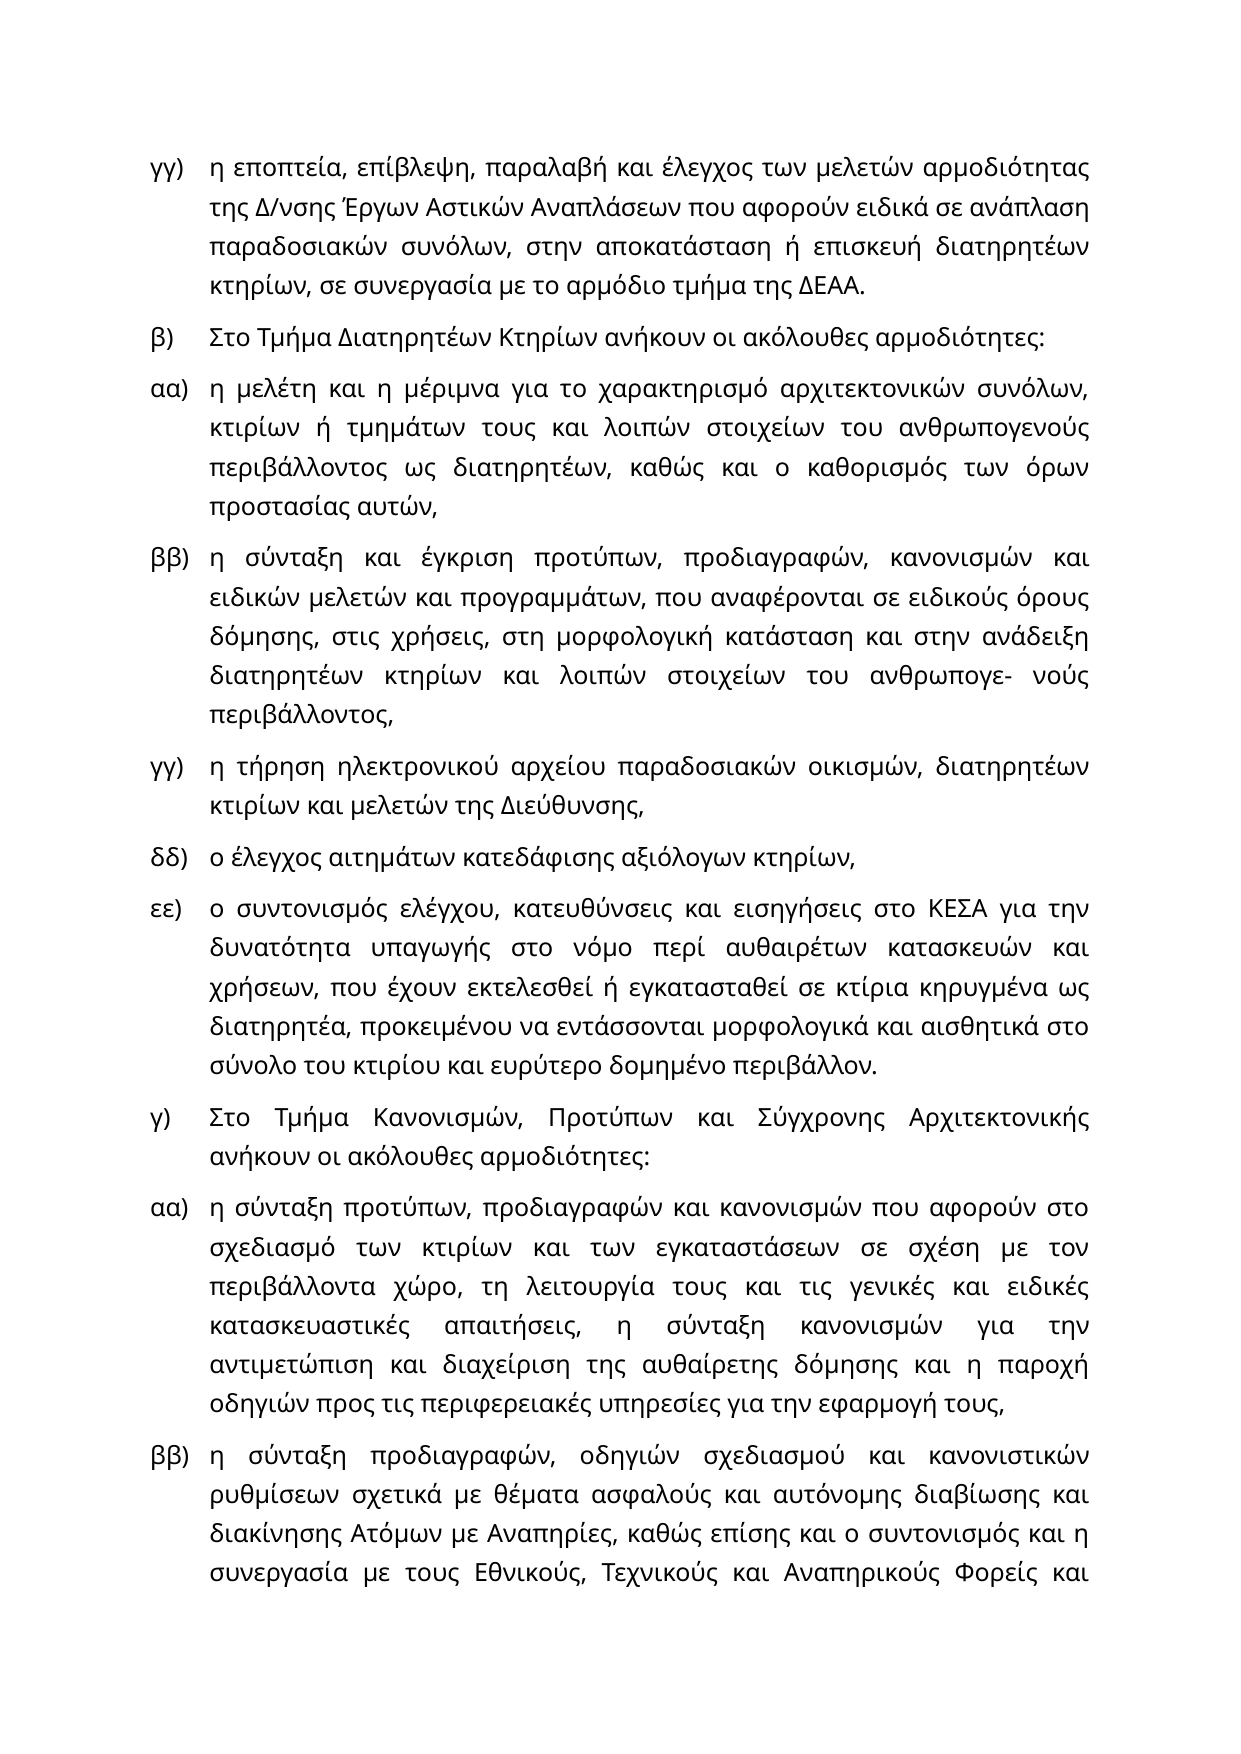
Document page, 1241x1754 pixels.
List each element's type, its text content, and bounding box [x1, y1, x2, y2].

list γ) Στο Τμήμα Κανονισμών, Προτύπων και Σύγχρονης Αρχιτεκτονικής ανήκουν οι ακόλουθες αρμοδιότητες: [150, 1099, 1090, 1172]
list ββ) η σύνταξη και έγκριση προτύπων, προδιαγραφών, κανονισμών και ειδικών μελετών και προγραμμάτων, που αναφέρονται σε ειδικούς όρους δόμησης, στις χρήσεις, στη μορφολογική κατάσταση και στην ανάδειξη διατηρητέων κτηρίων και λοιπών στοιχείων του ανθρωπογε- νούς περιβάλλοντος, [150, 540, 1090, 731]
list ββ) η σύνταξη προδιαγραφών, οδηγιών σχεδιασμού και κανονιστικών ρυθμίσεων σχετικά με θέματα ασφαλούς και αυτόνομης διαβίωσης και διακίνησης Ατόμων με Αναπηρίες, καθώς επίσης και ο συντονισμός και η συνεργασία με τους Εθνικούς, Τεχνικούς και Αναπηρικούς Φορείς και [150, 1437, 1090, 1589]
list δδ) ο έλεγχος αιτημάτων κατεδάφισης αξιόλογων κτηρίων, [150, 839, 1090, 873]
list αα) η μελέτη και η μέριμνα για το χαρακτηρισμό αρχιτεκτονικών συνόλων, κτιρίων ή τμημάτων τους και λοιπών στοιχείων του ανθρωπογενούς περιβάλλοντος ως διατηρητέων, καθώς και ο καθορισμός των όρων προστασίας αυτών, [150, 371, 1090, 522]
list αα) η σύνταξη προτύπων, προδιαγραφών και κανονισμών που αφορούν στο σχεδιασμό των κτιρίων και των εγκαταστάσεων σε σχέση με τον περιβάλλοντα χώρο, τη λειτουργία τους και τις γενικές και ειδικές κατασκευαστικές απαιτήσεις, η σύνταξη κανονισμών για την αντιμετώπιση και διαχείριση της αυθαίρετης δόμησης και η παροχή οδηγιών προς τις περιφερειακές υπηρεσίες για την εφαρμογή τους, [150, 1190, 1090, 1420]
list γγ) η τήρηση ηλεκτρονικού αρχείου παραδοσιακών οικισμών, διατηρητέων κτιρίων και μελετών της Διεύθυνσης, [150, 748, 1090, 822]
list γγ) η εποπτεία, επίβλεψη, παραλαβή και έλεγχος των μελετών αρμοδιότητας της Δ/νσης Έργων Αστικών Αναπλάσεων που αφορούν ειδικά σε ανάπλαση παραδοσιακών συνόλων, στην αποκατάσταση ή επισκευή διατηρητέων κτηρίων, σε συνεργασία με το αρμόδιο τμήμα της ΔΕΑΑ. [150, 150, 1090, 302]
list εε) ο συντονισμός ελέγχου, κατευθύνσεις και εισηγήσεις στο ΚΕΣΑ για την δυνατότητα υπαγωγής στο νόμο περί αυθαιρέτων κατασκευών και χρήσεων, που έχουν εκτελεσθεί ή εγκατασταθεί σε κτίρια κηρυγμένα ως διατηρητέα, προκειμένου να εντάσσονται μορφολογικά και αισθητικά στο σύνολο του κτιρίου και ευρύτερο δομημένο περιβάλλον. [150, 891, 1090, 1082]
list β) Στο Τμήμα Διατηρητέων Κτηρίων ανήκουν οι ακόλουθες αρμοδιότητες: [150, 319, 1090, 353]
